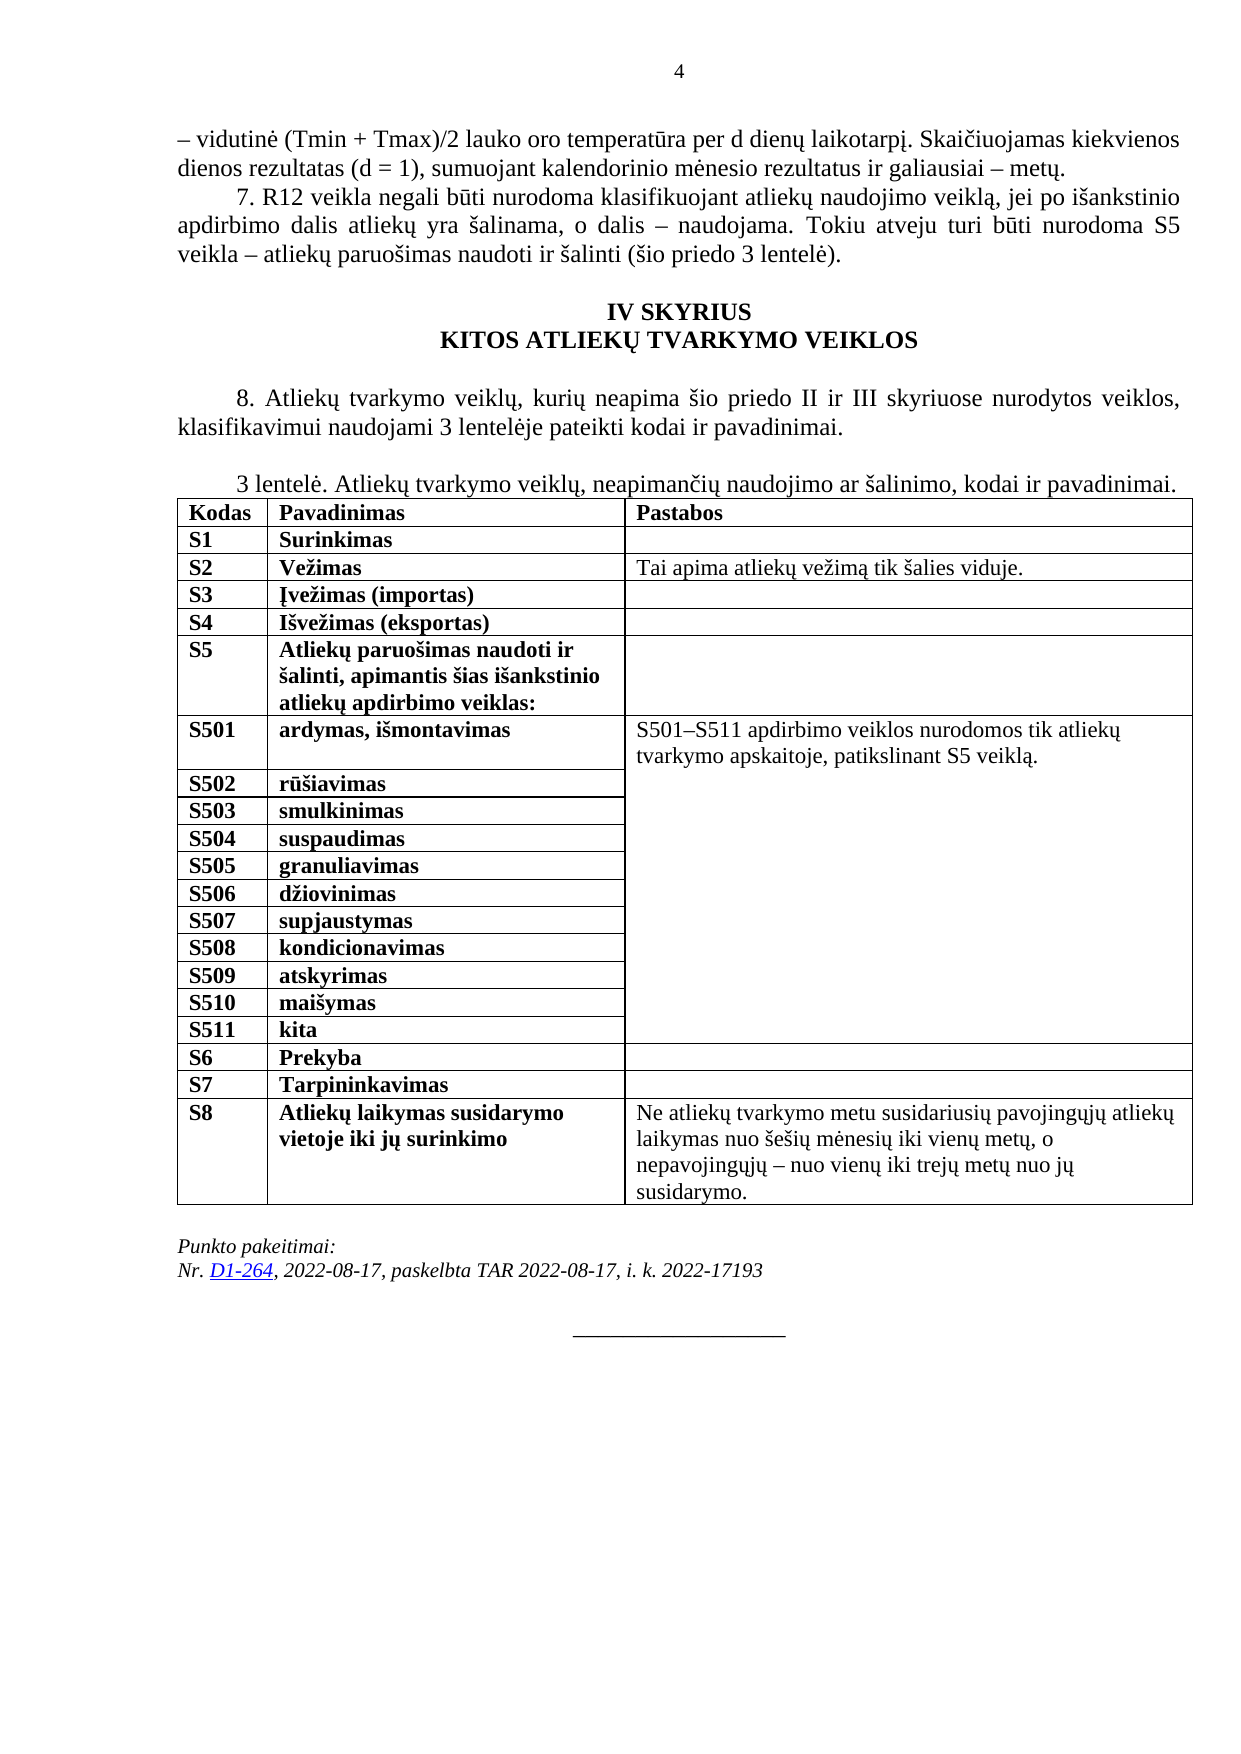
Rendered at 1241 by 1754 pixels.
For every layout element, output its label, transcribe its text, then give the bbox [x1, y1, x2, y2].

text IV SKYRIUS [177, 297, 1181, 326]
table_cell supjaustymas [268, 907, 624, 933]
table_cell Atliekų laikymas susidarymo vietoje iki jų surinkimo [268, 1099, 624, 1204]
table_cell smulkinimas [268, 798, 624, 824]
table_cell S6 [178, 1044, 267, 1070]
table_cell [626, 1071, 1192, 1098]
table_cell [626, 581, 1192, 608]
table_header Kodas [178, 499, 267, 526]
table_cell S509 [178, 962, 267, 988]
table_header Pavadinimas [268, 499, 624, 526]
text Nr. D1-264, 2022-08-17, paskelbta TAR 2022-08-17, i. k. 2022-17193 [177, 1258, 1181, 1282]
table_cell S510 [178, 989, 267, 1016]
table_cell [626, 851, 1192, 878]
table_cell S1 [178, 527, 267, 553]
table_cell maišymas [268, 989, 624, 1016]
text _________________ [177, 1311, 1181, 1339]
table_cell [626, 796, 1192, 824]
table_cell [626, 636, 1192, 715]
table_cell [626, 1044, 1192, 1070]
text 3 lentelė. Atliekų tvarkymo veiklų, neapimančių naudojimo ar šalinimo, kodai ir pavadinimai. [177, 469, 1181, 498]
table_cell S506 [178, 880, 267, 906]
table_cell Išvežimas (eksportas) [268, 609, 624, 635]
table_cell [626, 1016, 1192, 1043]
table_cell [626, 609, 1192, 635]
table_cell Prekyba [268, 1044, 624, 1070]
table_cell ardymas, išmontavimas [268, 716, 624, 769]
table_cell [626, 527, 1192, 553]
table_cell [626, 769, 1192, 796]
table_cell suspaudimas [268, 825, 624, 851]
table_cell S7 [178, 1071, 267, 1098]
text 7. R12 veikla negali būti nurodoma klasifikuojant atliekų naudojimo veiklą, jei po išankstinio apdirbimo dalis atliekų yra šalinama, o dalis – naudojama. Tokiu atveju turi būti nurodoma S5 veikla – atliekų paruošimas naudoti ir šalinti (šio priedo 3 lentelė). [177, 182, 1181, 268]
text 8. Atliekų tvarkymo veiklų, kurių neapima šio priedo II ir III skyriuose nurodytos veiklos, klasifikavimui naudojami 3 lentelėje pateikti kodai ir pavadinimai. [177, 383, 1181, 441]
table_cell [626, 988, 1192, 1016]
table_cell granuliavimas [268, 852, 624, 878]
table_cell kondicionavimas [268, 934, 624, 961]
table_cell [626, 824, 1192, 851]
table_cell S8 [178, 1099, 267, 1204]
table_cell S508 [178, 934, 267, 961]
table_cell rūšiavimas [268, 770, 624, 796]
table_cell [626, 906, 1192, 933]
table_cell S5 [178, 636, 267, 715]
table_cell džiovinimas [268, 880, 624, 906]
table_cell S504 [178, 825, 267, 851]
table_cell Įvežimas (importas) [268, 581, 624, 608]
table_cell [626, 961, 1192, 988]
table_header Pastabos [626, 499, 1192, 526]
table_cell S4 [178, 609, 267, 635]
table_cell atskyrimas [268, 962, 624, 988]
table_cell [626, 879, 1192, 906]
table_cell S3 [178, 581, 267, 608]
table_cell [626, 933, 1192, 961]
table_cell Surinkimas [268, 527, 624, 553]
text KITOS ATLIEKŲ TVARKYMO VEIKLOS [177, 326, 1181, 354]
table_cell Vežimas [268, 554, 624, 580]
table_cell Atliekų paruošimas naudoti ir šalinti, apimantis šias išankstinio atliekų apdirbimo veiklas: [268, 636, 624, 715]
text – vidutinė (Tmin + Tmax)/2 lauko oro temperatūra per d dienų laikotarpį. Skaičiuojamas kiekvienos dienos rezultatas (d = 1), sumuojant kalendorinio mėnesio rezultatus ir galiausiai – metų. [177, 124, 1181, 182]
table_cell S505 [178, 852, 267, 878]
table_cell S507 [178, 907, 267, 933]
table_cell Ne atliekų tvarkymo metu susidariusių pavojingųjų atliekų laikymas nuo šešių mėnesių iki vienų metų, o nepavojingųjų – nuo vienų iki trejų metų nuo jų susidarymo. [626, 1099, 1192, 1204]
table_cell S501–S511 apdirbimo veiklos nurodomos tik atliekų tvarkymo apskaitoje, patikslinant S5 veiklą. [626, 716, 1192, 769]
text Punkto pakeitimai: [177, 1234, 1181, 1258]
table_cell S511 [178, 1017, 267, 1043]
table_cell S502 [178, 770, 267, 796]
table_cell Tai apima atliekų vežimą tik šalies viduje. [626, 554, 1192, 580]
table_cell S503 [178, 798, 267, 824]
table_cell Tarpininkavimas [268, 1071, 624, 1098]
table_cell S501 [178, 716, 267, 769]
table_cell kita [268, 1017, 624, 1043]
table_cell S2 [178, 554, 267, 580]
